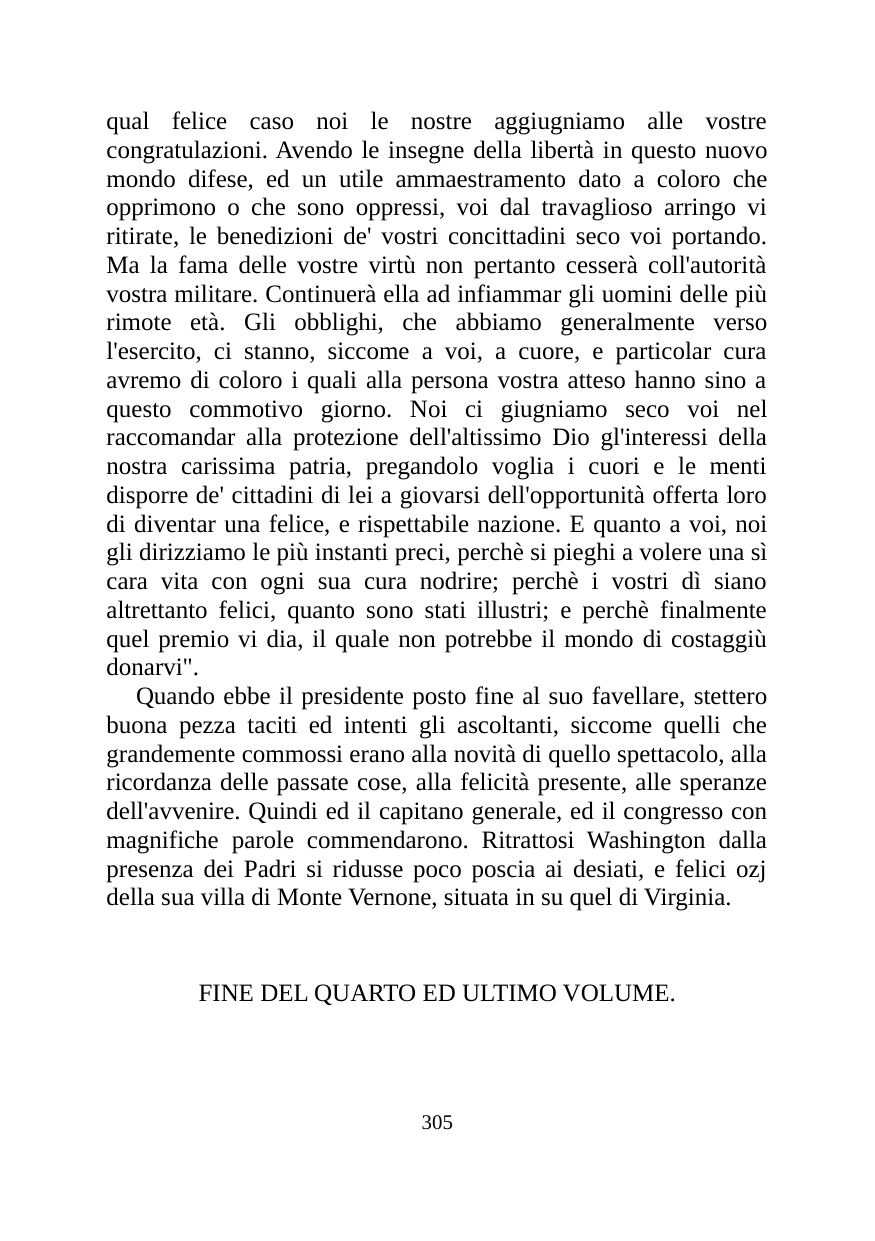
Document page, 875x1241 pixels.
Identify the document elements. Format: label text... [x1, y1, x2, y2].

text FINE DEL QUARTO ED ULTIMO VOLUME. [106, 978, 768, 1007]
text Quando ebbe il presidente posto fine al suo favellare, stettero buona pezza taciti ed intenti gli ascoltanti, siccome quelli che grandemente commossi erano alla novità di quello spettacolo, alla ricordanza delle passate cose, alla felicità presente, alle speranze dell'avvenire. Quindi ed il capitano generale, ed il congresso con magnifiche parole commendarono. Ritrattosi Washington dalla presenza dei Padri si ridusse poco poscia ai desiati, e felici ozj della sua villa di Monte Vernone, situata in su quel di Virginia. [106, 681, 768, 911]
text qual felice caso noi le nostre aggiugniamo alle vostre congratulazioni. Avendo le insegne della libertà in questo nuovo mondo difese, ed un utile ammaestramento dato a coloro che opprimono o che sono oppressi, voi dal travaglioso arringo vi ritirate, le benedizioni de' vostri concittadini seco voi portando. Ma la fama delle vostre virtù non pertanto cesserà coll'autorità vostra militare. Continuerà ella ad infiammar gli uomini delle più rimote età. Gli obblighi, che abbiamo generalmente verso l'esercito, ci stanno, siccome a voi, a cuore, e particolar cura avremo di coloro i quali alla persona vostra atteso hanno sino a questo commotivo giorno. Noi ci giugniamo seco voi nel raccomandar alla protezione dell'altissimo Dio gl'interessi della nostra carissima patria, pregandolo voglia i cuori e le menti disporre de' cittadini di lei a giovarsi dell'opportunità offerta loro di diventar una felice, e rispettabile nazione. E quanto a voi, noi gli dirizziamo le più instanti preci, perchè si pieghi a volere una sì cara vita con ogni sua cura nodrire; perchè i vostri dì siano altrettanto felici, quanto sono stati illustri; e perchè finalmente quel premio vi dia, il quale non potrebbe il mondo di costaggiù donarvi". [106, 106, 768, 681]
